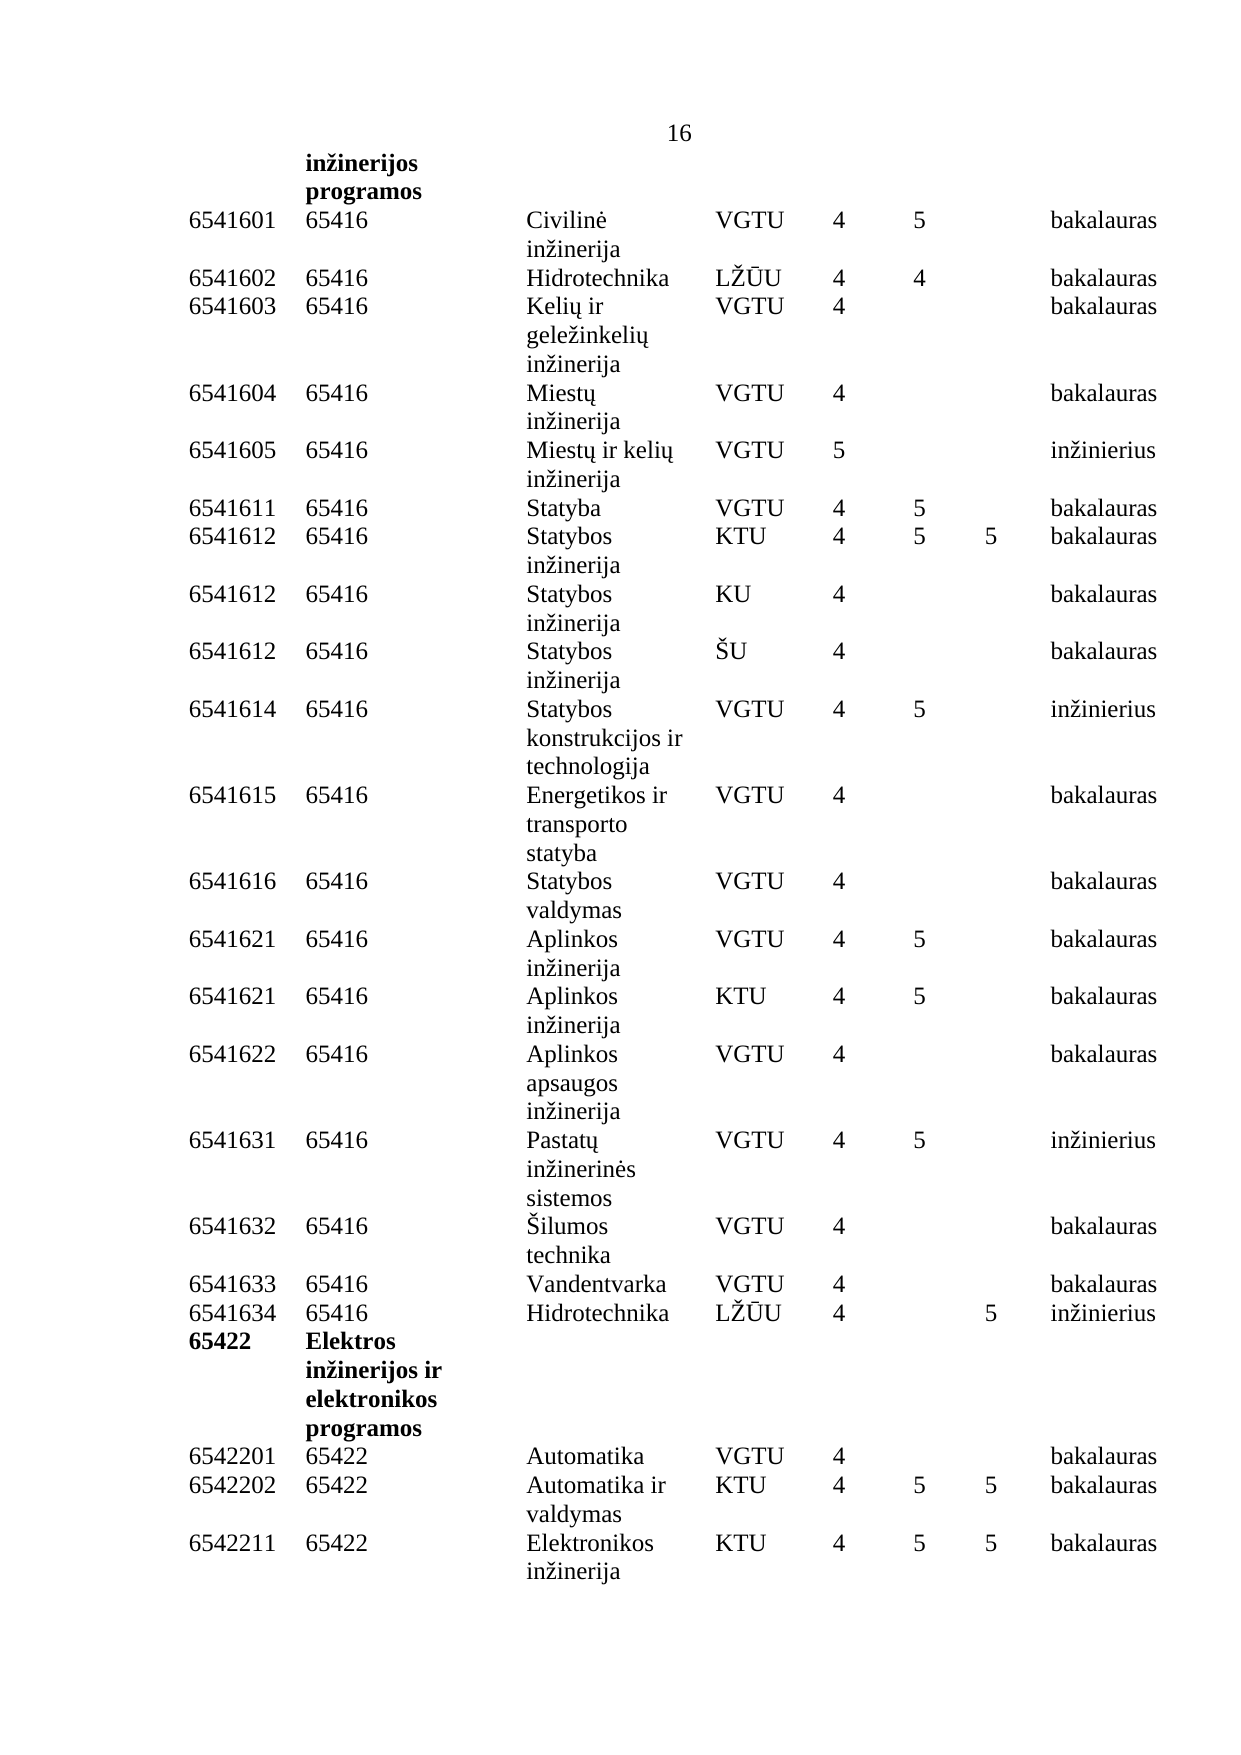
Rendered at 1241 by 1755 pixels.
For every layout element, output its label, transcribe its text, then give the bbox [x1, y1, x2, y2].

table_cell [973, 1326, 1039, 1441]
table_cell inžinierius [1039, 435, 1197, 493]
table_cell 5 [973, 1528, 1039, 1585]
table_cell 5 [902, 521, 973, 579]
table_cell [1202, 981, 1207, 1039]
table_cell 5 [973, 1298, 1039, 1326]
table_cell [1202, 493, 1207, 521]
table_cell [973, 435, 1039, 493]
table_cell VGTU [704, 1269, 821, 1298]
table_cell inžinierius [1039, 694, 1197, 780]
table_cell 6541611 [177, 493, 294, 521]
table_cell [1202, 866, 1207, 924]
table_cell [1197, 148, 1202, 205]
table_cell [902, 1039, 973, 1125]
table_cell KTU [704, 521, 821, 579]
table_cell 4 [821, 378, 902, 435]
table_cell [1197, 981, 1202, 1039]
table_cell inžinierius [1039, 1298, 1197, 1326]
table_cell VGTU [704, 866, 821, 924]
table_cell [902, 636, 973, 694]
table_cell [1202, 1528, 1207, 1585]
table_cell [902, 1326, 973, 1441]
table_cell [902, 291, 973, 378]
table_cell Aplinkos apsaugos inžinerija [515, 1039, 704, 1125]
table_cell 4 [821, 1269, 902, 1298]
table_cell Statybos inžinerija [515, 579, 704, 636]
table_cell 5 [902, 1470, 973, 1528]
table_cell [1202, 636, 1207, 694]
table_cell [1202, 378, 1207, 435]
table_cell [1197, 924, 1202, 981]
table_cell Miestų inžinerija [515, 378, 704, 435]
table_cell [1202, 1211, 1207, 1269]
table_cell bakalauras [1039, 1470, 1197, 1528]
table_cell VGTU [704, 205, 821, 263]
table_cell 65416 [294, 1298, 515, 1326]
table_cell [1202, 1125, 1207, 1211]
table_cell 6541616 [177, 866, 294, 924]
table_cell VGTU [704, 1211, 821, 1269]
table_cell bakalauras [1039, 866, 1197, 924]
table_cell [1202, 291, 1207, 378]
table_cell [902, 579, 973, 636]
table_cell VGTU [704, 924, 821, 981]
table_cell 6541602 [177, 263, 294, 291]
table_cell Vandentvarka [515, 1269, 704, 1298]
table_cell 6541621 [177, 981, 294, 1039]
table_cell VGTU [704, 1125, 821, 1211]
table_cell 4 [821, 1470, 902, 1528]
table_cell Šilumos technika [515, 1211, 704, 1269]
table_cell Elektronikos inžinerija [515, 1528, 704, 1585]
table_cell 65416 [294, 291, 515, 378]
table_cell [1197, 521, 1202, 579]
table_cell VGTU [704, 378, 821, 435]
table_cell 4 [821, 1298, 902, 1326]
table_cell KTU [704, 1470, 821, 1528]
table_cell 6541615 [177, 780, 294, 866]
table_cell VGTU [704, 694, 821, 780]
table_cell 4 [821, 1125, 902, 1211]
table_cell 6541633 [177, 1269, 294, 1298]
table_cell 5 [902, 981, 973, 1039]
table_cell [1202, 521, 1207, 579]
table_cell [704, 1326, 821, 1441]
table_cell Aplinkos inžinerija [515, 981, 704, 1039]
table_cell [1202, 148, 1207, 205]
table_cell [1197, 435, 1202, 493]
table_cell 65416 [294, 1039, 515, 1125]
table_cell bakalauras [1039, 1211, 1197, 1269]
table_cell [1197, 579, 1202, 636]
table_cell [1197, 780, 1202, 866]
table_cell 4 [902, 263, 973, 291]
table_cell 6542201 [177, 1441, 294, 1470]
table_cell LŽŪU [704, 263, 821, 291]
table_cell bakalauras [1039, 1441, 1197, 1470]
table_cell [973, 780, 1039, 866]
table_cell 4 [821, 866, 902, 924]
table_cell [973, 263, 1039, 291]
table_cell 6542202 [177, 1470, 294, 1528]
table_cell VGTU [704, 780, 821, 866]
table_cell [821, 1326, 902, 1441]
table_cell Statybos inžinerija [515, 521, 704, 579]
table_cell 4 [821, 780, 902, 866]
table_cell Automatika ir valdymas [515, 1470, 704, 1528]
table_cell [973, 1125, 1039, 1211]
table_cell [1202, 924, 1207, 981]
table_cell [1202, 1269, 1207, 1298]
table_cell [1202, 263, 1207, 291]
table_cell 65416 [294, 981, 515, 1039]
table_cell [1197, 1269, 1202, 1298]
table_cell [973, 205, 1039, 263]
table_cell VGTU [704, 435, 821, 493]
table_cell [902, 1298, 973, 1326]
table_cell [1202, 1326, 1207, 1441]
table_cell bakalauras [1039, 378, 1197, 435]
table_cell [1197, 1470, 1202, 1528]
table_cell 4 [821, 521, 902, 579]
table_cell 6541612 [177, 579, 294, 636]
table_cell [1202, 1470, 1207, 1528]
table_cell [1197, 205, 1202, 263]
table_cell 4 [821, 981, 902, 1039]
table_cell Statybos inžinerija [515, 636, 704, 694]
table_cell [973, 636, 1039, 694]
table_cell [902, 1441, 973, 1470]
table_cell 65416 [294, 1211, 515, 1269]
table_cell 65416 [294, 521, 515, 579]
table_cell 6541634 [177, 1298, 294, 1326]
table_cell 65416 [294, 636, 515, 694]
table_cell 65416 [294, 866, 515, 924]
table_cell [973, 148, 1039, 205]
table_cell 65422 [294, 1441, 515, 1470]
table_cell 6541632 [177, 1211, 294, 1269]
table_cell ŠU [704, 636, 821, 694]
table_cell Pastatų inžinerinės sistemos [515, 1125, 704, 1211]
table_cell [973, 493, 1039, 521]
table_cell 5 [821, 435, 902, 493]
table_cell LŽŪU [704, 1298, 821, 1326]
table_cell [973, 579, 1039, 636]
table_cell [1202, 1039, 1207, 1125]
table_cell 5 [902, 694, 973, 780]
table_cell 5 [902, 1528, 973, 1585]
table_cell 6541612 [177, 521, 294, 579]
table_cell Hidrotechnika [515, 263, 704, 291]
table_cell 4 [821, 291, 902, 378]
table_cell [1197, 1441, 1202, 1470]
table_cell [1039, 1326, 1197, 1441]
table_cell [1197, 1298, 1202, 1326]
table_cell 4 [821, 694, 902, 780]
table_cell Automatika [515, 1441, 704, 1470]
table_cell [973, 1269, 1039, 1298]
table_cell 65416 [294, 378, 515, 435]
table_cell [1197, 291, 1202, 378]
table_cell 6541604 [177, 378, 294, 435]
table_cell [973, 866, 1039, 924]
table_cell 5 [902, 493, 973, 521]
table_cell Statybos konstrukcijos ir technologija [515, 694, 704, 780]
table_cell [1197, 694, 1202, 780]
table_cell 4 [821, 1528, 902, 1585]
table_cell 6541614 [177, 694, 294, 780]
table_cell 65416 [294, 435, 515, 493]
table_cell 6541601 [177, 205, 294, 263]
table_cell 65416 [294, 1125, 515, 1211]
table_cell 65422 [177, 1326, 294, 1441]
table_cell 6542211 [177, 1528, 294, 1585]
table_cell Elektros inžinerijos ir elektronikos programos [294, 1326, 515, 1441]
table_cell 4 [821, 579, 902, 636]
table_cell [515, 148, 704, 205]
table_cell [1197, 493, 1202, 521]
table_cell 5 [973, 1470, 1039, 1528]
table_cell bakalauras [1039, 780, 1197, 866]
table_cell Statyba [515, 493, 704, 521]
table_cell [177, 148, 294, 205]
table_cell 65416 [294, 1269, 515, 1298]
table_cell 65416 [294, 205, 515, 263]
table_cell [1202, 205, 1207, 263]
table_cell [821, 148, 902, 205]
table_cell [973, 291, 1039, 378]
table_cell bakalauras [1039, 521, 1197, 579]
table_cell Miestų ir kelių inžinerija [515, 435, 704, 493]
table_cell bakalauras [1039, 981, 1197, 1039]
table_cell bakalauras [1039, 263, 1197, 291]
table_cell bakalauras [1039, 924, 1197, 981]
table_cell [973, 1211, 1039, 1269]
table_cell VGTU [704, 1039, 821, 1125]
table_cell Energetikos ir transporto statyba [515, 780, 704, 866]
table_cell [704, 148, 821, 205]
table_cell [902, 866, 973, 924]
table_cell [973, 924, 1039, 981]
table_cell [1197, 1125, 1202, 1211]
table_cell 6541612 [177, 636, 294, 694]
table_cell KTU [704, 1528, 821, 1585]
table_cell VGTU [704, 1441, 821, 1470]
table_cell 4 [821, 493, 902, 521]
table_cell [973, 1039, 1039, 1125]
table_cell [1197, 378, 1202, 435]
table_cell [515, 1326, 704, 1441]
table_cell 4 [821, 263, 902, 291]
table_cell [1202, 694, 1207, 780]
table_cell 5 [902, 924, 973, 981]
table_cell 65416 [294, 780, 515, 866]
table_cell [973, 1441, 1039, 1470]
table_cell 4 [821, 1211, 902, 1269]
table_cell Kelių ir geležinkelių inžinerija [515, 291, 704, 378]
table_cell [1197, 866, 1202, 924]
table_cell [902, 435, 973, 493]
table_cell [902, 780, 973, 866]
table_cell 4 [821, 924, 902, 981]
table_cell bakalauras [1039, 1039, 1197, 1125]
table_cell bakalauras [1039, 1269, 1197, 1298]
table_cell [1197, 1211, 1202, 1269]
table_cell [902, 148, 973, 205]
table_cell [1202, 1441, 1207, 1470]
table_cell Hidrotechnika [515, 1298, 704, 1326]
table_cell [1202, 1298, 1207, 1326]
table_cell [1202, 435, 1207, 493]
table_cell 4 [821, 1441, 902, 1470]
table_cell 4 [821, 1039, 902, 1125]
table_cell 65416 [294, 493, 515, 521]
table_cell 65416 [294, 263, 515, 291]
table_cell [1197, 636, 1202, 694]
table_cell Civilinė inžinerija [515, 205, 704, 263]
table_cell bakalauras [1039, 1528, 1197, 1585]
table_cell 65422 [294, 1470, 515, 1528]
table_cell bakalauras [1039, 205, 1197, 263]
table_cell inžinerijos programos [294, 148, 515, 205]
table_cell [1197, 263, 1202, 291]
table_cell [973, 378, 1039, 435]
table_cell [1202, 579, 1207, 636]
table_cell 5 [902, 1125, 973, 1211]
table_cell bakalauras [1039, 636, 1197, 694]
table_cell [1197, 1039, 1202, 1125]
table_cell 65422 [294, 1528, 515, 1585]
table_cell [902, 378, 973, 435]
table_cell 5 [902, 205, 973, 263]
table_cell VGTU [704, 493, 821, 521]
table_cell [1039, 148, 1197, 205]
table_cell bakalauras [1039, 493, 1197, 521]
table_cell 6541605 [177, 435, 294, 493]
table_cell [1197, 1528, 1202, 1585]
table_cell KTU [704, 981, 821, 1039]
table_cell bakalauras [1039, 291, 1197, 378]
table_cell [973, 694, 1039, 780]
table_cell 65416 [294, 694, 515, 780]
table_cell [902, 1269, 973, 1298]
table_cell [1202, 780, 1207, 866]
table_cell 65416 [294, 579, 515, 636]
table_cell Aplinkos inžinerija [515, 924, 704, 981]
table_cell 4 [821, 636, 902, 694]
table_cell 65416 [294, 924, 515, 981]
table_cell 4 [821, 205, 902, 263]
table_cell inžinierius [1039, 1125, 1197, 1211]
table_cell VGTU [704, 291, 821, 378]
table_cell 6541621 [177, 924, 294, 981]
table_cell 5 [973, 521, 1039, 579]
table_cell bakalauras [1039, 579, 1197, 636]
table_cell 6541622 [177, 1039, 294, 1125]
table_cell Statybos valdymas [515, 866, 704, 924]
table_cell [1197, 1326, 1202, 1441]
table_cell 6541631 [177, 1125, 294, 1211]
table_cell [973, 981, 1039, 1039]
table_cell 6541603 [177, 291, 294, 378]
table_cell [902, 1211, 973, 1269]
table_cell KU [704, 579, 821, 636]
